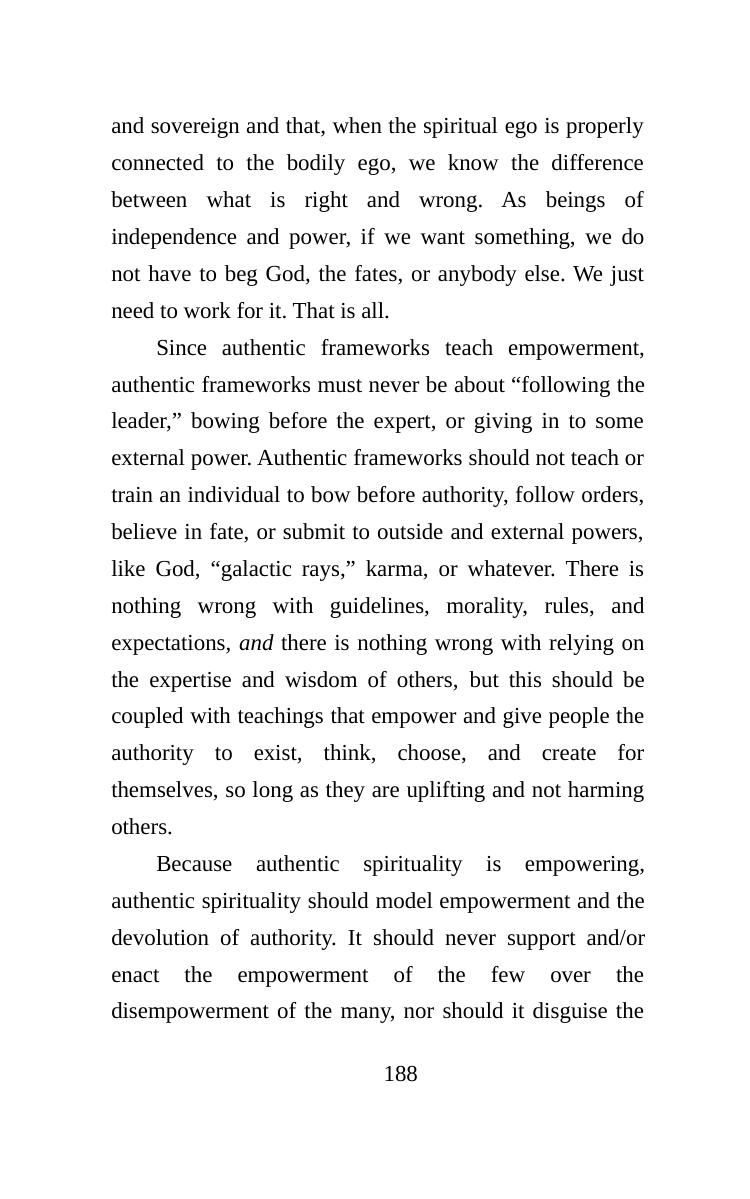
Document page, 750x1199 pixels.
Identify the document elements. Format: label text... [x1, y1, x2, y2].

text and sovereign and that, when the spiritual ego is properly connected to the bodily ego, we know the difference between what is right and wrong. As beings of independence and power, if we want something, we do not have to beg God, the fates, or anybody else. We just need to work for it. That is all. [111, 112, 645, 323]
text Since authentic frameworks teach empowerment, authentic frameworks must never be about “following the leader,” bowing before the expert, or giving in to some external power. Authentic frameworks should not teach or train an individual to bow before authority, follow orders, believe in fate, or submit to outside and external powers, like God, “galactic rays,” karma, or whatever. There is nothing wrong with guidelines, morality, rules, and expectations, and there is nothing wrong with relying on the expertise and wisdom of others, but this should be coupled with teachings that empower and give people the authority to exist, think, choose, and create for themselves, so long as they are uplifting and not harming others. [111, 334, 645, 839]
text Because authentic spirituality is empowering, authentic spirituality should model empowerment and the devolution of authority. It should never support and/or enact the empowerment of the few over the disempowerment of the many, nor should it disguise the [111, 850, 645, 1024]
